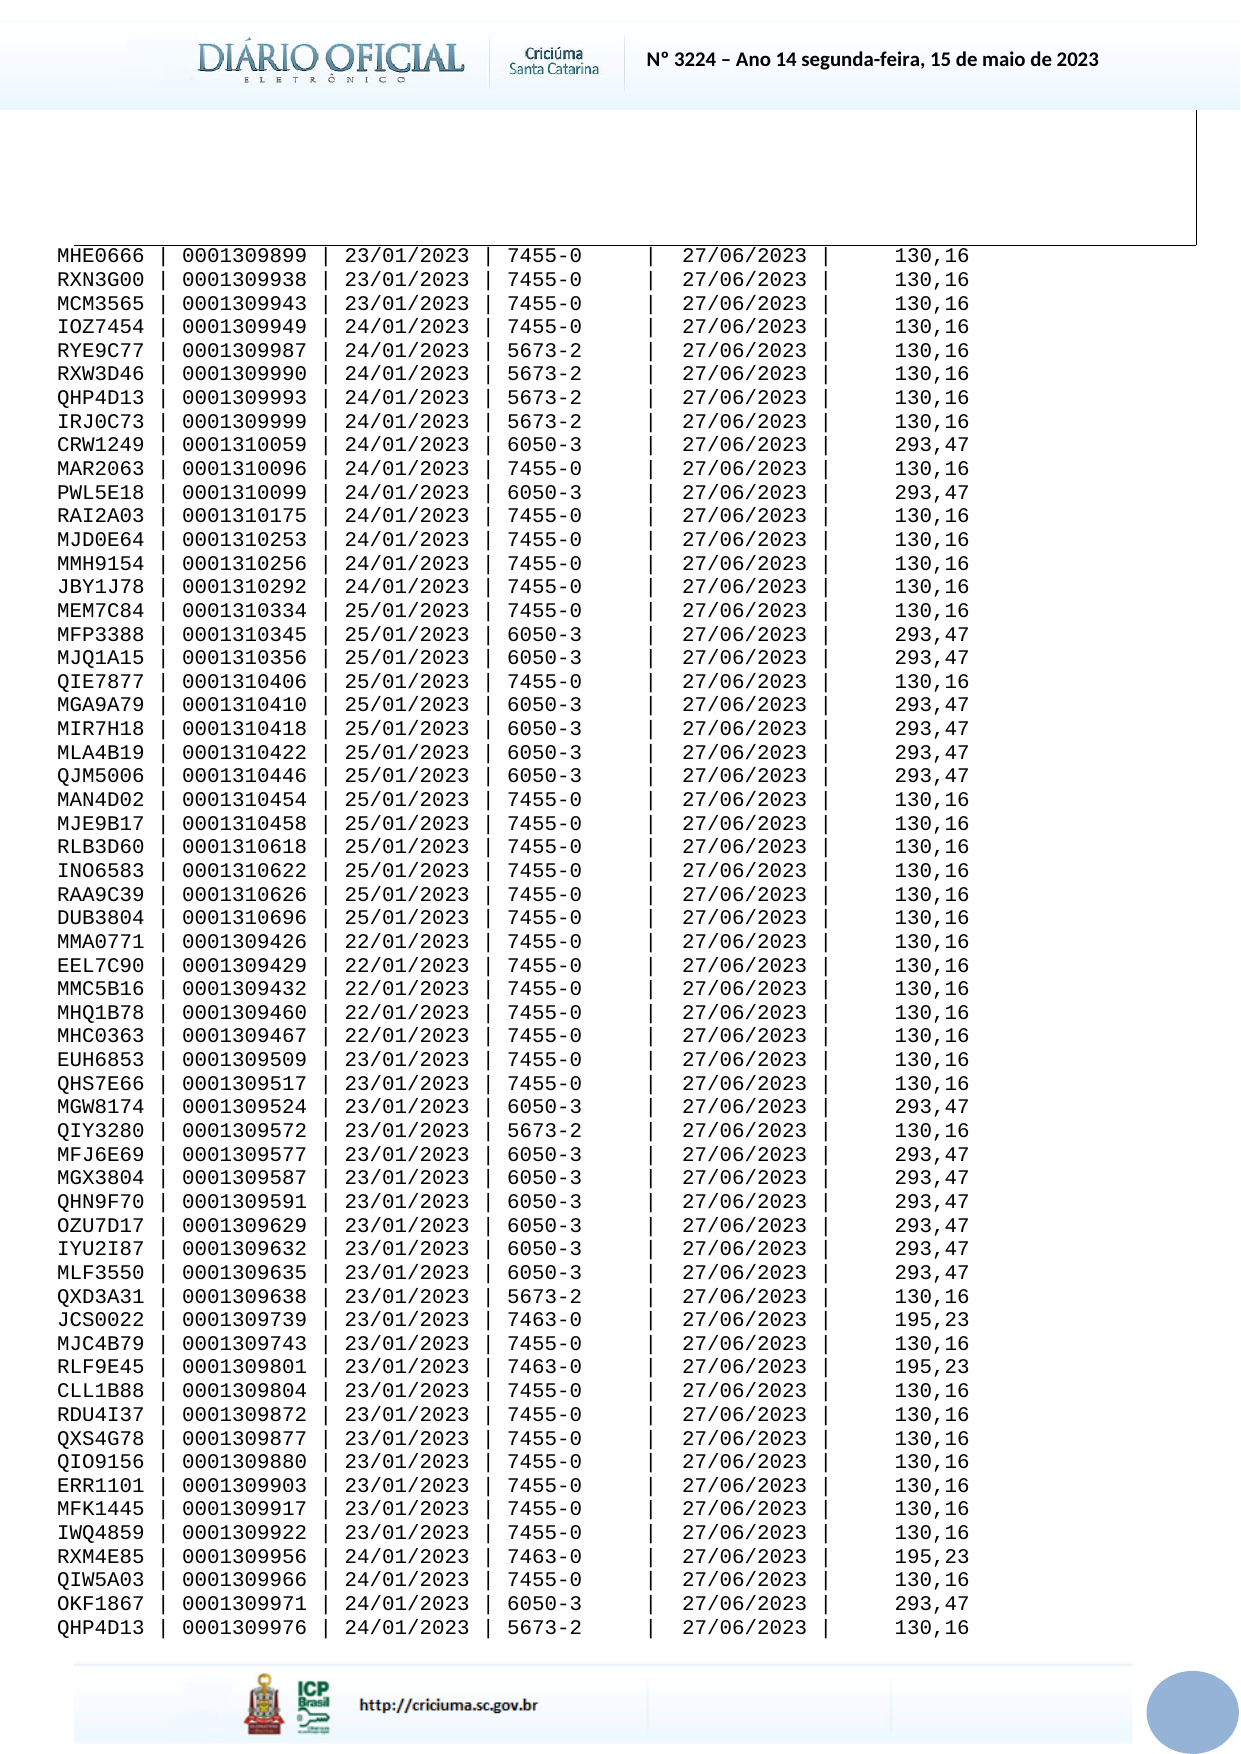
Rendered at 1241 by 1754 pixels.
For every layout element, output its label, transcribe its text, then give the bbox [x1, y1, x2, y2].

text MJC4B79 | 0001309743 | 23/01/2023 | 7455-0 | 27/06/2023 | 130,16 [44, 1333, 1196, 1357]
text MEM7C84 | 0001310334 | 25/01/2023 | 7455-0 | 27/06/2023 | 130,16 [44, 600, 1196, 623]
text MGA9A79 | 0001310410 | 25/01/2023 | 6050-3 | 27/06/2023 | 293,47 [44, 694, 1196, 718]
text IRJ0C73 | 0001309999 | 24/01/2023 | 5673-2 | 27/06/2023 | 130,16 [44, 411, 1196, 434]
text CLL1B88 | 0001309804 | 23/01/2023 | 7455-0 | 27/06/2023 | 130,16 [44, 1380, 1196, 1404]
text MJQ1A15 | 0001310356 | 25/01/2023 | 6050-3 | 27/06/2023 | 293,47 [44, 647, 1196, 671]
text IWQ4859 | 0001309922 | 23/01/2023 | 7455-0 | 27/06/2023 | 130,16 [44, 1522, 1196, 1546]
text MHE0666 | 0001309899 | 23/01/2023 | 7455-0 | 27/06/2023 | 130,16 [44, 245, 1196, 269]
text ERR1101 | 0001309903 | 23/01/2023 | 7455-0 | 27/06/2023 | 130,16 [44, 1475, 1196, 1498]
text MAR2063 | 0001310096 | 24/01/2023 | 7455-0 | 27/06/2023 | 130,16 [44, 458, 1196, 482]
text MGW8174 | 0001309524 | 23/01/2023 | 6050-3 | 27/06/2023 | 293,47 [44, 1096, 1196, 1120]
text QIE7877 | 0001310406 | 25/01/2023 | 7455-0 | 27/06/2023 | 130,16 [44, 671, 1196, 694]
text QIY3280 | 0001309572 | 23/01/2023 | 5673-2 | 27/06/2023 | 130,16 [44, 1120, 1196, 1144]
text RAA9C39 | 0001310626 | 25/01/2023 | 7455-0 | 27/06/2023 | 130,16 [44, 884, 1196, 907]
text MMH9154 | 0001310256 | 24/01/2023 | 7455-0 | 27/06/2023 | 130,16 [44, 553, 1196, 576]
text PWL5E18 | 0001310099 | 24/01/2023 | 6050-3 | 27/06/2023 | 293,47 [44, 482, 1196, 505]
text MLA4B19 | 0001310422 | 25/01/2023 | 6050-3 | 27/06/2023 | 293,47 [44, 742, 1196, 765]
text QXD3A31 | 0001309638 | 23/01/2023 | 5673-2 | 27/06/2023 | 130,16 [44, 1286, 1196, 1309]
text CRW1249 | 0001310059 | 24/01/2023 | 6050-3 | 27/06/2023 | 293,47 [44, 434, 1196, 458]
text QHN9F70 | 0001309591 | 23/01/2023 | 6050-3 | 27/06/2023 | 293,47 [44, 1191, 1196, 1215]
text MIR7H18 | 0001310418 | 25/01/2023 | 6050-3 | 27/06/2023 | 293,47 [44, 718, 1196, 742]
text RXN3G00 | 0001309938 | 23/01/2023 | 7455-0 | 27/06/2023 | 130,16 [44, 269, 1196, 292]
text MFK1445 | 0001309917 | 23/01/2023 | 7455-0 | 27/06/2023 | 130,16 [44, 1498, 1196, 1522]
text QHP4D13 | 0001309976 | 24/01/2023 | 5673-2 | 27/06/2023 | 130,16 [44, 1617, 1196, 1640]
text JCS0022 | 0001309739 | 23/01/2023 | 7463-0 | 27/06/2023 | 195,23 [44, 1309, 1196, 1333]
text DUB3804 | 0001310696 | 25/01/2023 | 7455-0 | 27/06/2023 | 130,16 [44, 907, 1196, 931]
text MHQ1B78 | 0001309460 | 22/01/2023 | 7455-0 | 27/06/2023 | 130,16 [44, 1002, 1196, 1026]
text RLB3D60 | 0001310618 | 25/01/2023 | 7455-0 | 27/06/2023 | 130,16 [44, 836, 1196, 860]
text RAI2A03 | 0001310175 | 24/01/2023 | 7455-0 | 27/06/2023 | 130,16 [44, 505, 1196, 529]
text QHS7E66 | 0001309517 | 23/01/2023 | 7455-0 | 27/06/2023 | 130,16 [44, 1073, 1196, 1096]
text IYU2I87 | 0001309632 | 23/01/2023 | 6050-3 | 27/06/2023 | 293,47 [44, 1238, 1196, 1262]
text RXM4E85 | 0001309956 | 24/01/2023 | 7463-0 | 27/06/2023 | 195,23 [44, 1546, 1196, 1569]
text INO6583 | 0001310622 | 25/01/2023 | 7455-0 | 27/06/2023 | 130,16 [44, 860, 1196, 884]
text MHC0363 | 0001309467 | 22/01/2023 | 7455-0 | 27/06/2023 | 130,16 [44, 1026, 1196, 1049]
text QJM5006 | 0001310446 | 25/01/2023 | 6050-3 | 27/06/2023 | 293,47 [44, 765, 1196, 789]
text QIW5A03 | 0001309966 | 24/01/2023 | 7455-0 | 27/06/2023 | 130,16 [44, 1569, 1196, 1593]
text MMC5B16 | 0001309432 | 22/01/2023 | 7455-0 | 27/06/2023 | 130,16 [44, 978, 1196, 1002]
text MGX3804 | 0001309587 | 23/01/2023 | 6050-3 | 27/06/2023 | 293,47 [44, 1167, 1196, 1191]
text RDU4I37 | 0001309872 | 23/01/2023 | 7455-0 | 27/06/2023 | 130,16 [44, 1404, 1196, 1427]
text MFJ6E69 | 0001309577 | 23/01/2023 | 6050-3 | 27/06/2023 | 293,47 [44, 1144, 1196, 1167]
text MJD0E64 | 0001310253 | 24/01/2023 | 7455-0 | 27/06/2023 | 130,16 [44, 529, 1196, 553]
text RLF9E45 | 0001309801 | 23/01/2023 | 7463-0 | 27/06/2023 | 195,23 [44, 1357, 1196, 1380]
text MMA0771 | 0001309426 | 22/01/2023 | 7455-0 | 27/06/2023 | 130,16 [44, 931, 1196, 954]
text JBY1J78 | 0001310292 | 24/01/2023 | 7455-0 | 27/06/2023 | 130,16 [44, 576, 1196, 600]
text MAN4D02 | 0001310454 | 25/01/2023 | 7455-0 | 27/06/2023 | 130,16 [44, 789, 1196, 813]
text MJE9B17 | 0001310458 | 25/01/2023 | 7455-0 | 27/06/2023 | 130,16 [44, 813, 1196, 836]
text MCM3565 | 0001309943 | 23/01/2023 | 7455-0 | 27/06/2023 | 130,16 [44, 292, 1196, 316]
text EEL7C90 | 0001309429 | 22/01/2023 | 7455-0 | 27/06/2023 | 130,16 [44, 954, 1196, 978]
text MLF3550 | 0001309635 | 23/01/2023 | 6050-3 | 27/06/2023 | 293,47 [44, 1262, 1196, 1286]
text OZU7D17 | 0001309629 | 23/01/2023 | 6050-3 | 27/06/2023 | 293,47 [44, 1215, 1196, 1238]
text MFP3388 | 0001310345 | 25/01/2023 | 6050-3 | 27/06/2023 | 293,47 [44, 623, 1196, 647]
text EUH6853 | 0001309509 | 23/01/2023 | 7455-0 | 27/06/2023 | 130,16 [44, 1049, 1196, 1073]
text QIO9156 | 0001309880 | 23/01/2023 | 7455-0 | 27/06/2023 | 130,16 [44, 1451, 1196, 1475]
text QXS4G78 | 0001309877 | 23/01/2023 | 7455-0 | 27/06/2023 | 130,16 [44, 1427, 1196, 1451]
text IOZ7454 | 0001309949 | 24/01/2023 | 7455-0 | 27/06/2023 | 130,16 [44, 316, 1196, 340]
text OKF1867 | 0001309971 | 24/01/2023 | 6050-3 | 27/06/2023 | 293,47 [44, 1593, 1196, 1617]
text RXW3D46 | 0001309990 | 24/01/2023 | 5673-2 | 27/06/2023 | 130,16 [44, 363, 1196, 387]
text RYE9C77 | 0001309987 | 24/01/2023 | 5673-2 | 27/06/2023 | 130,16 [44, 340, 1196, 363]
text QHP4D13 | 0001309993 | 24/01/2023 | 5673-2 | 27/06/2023 | 130,16 [44, 387, 1196, 411]
